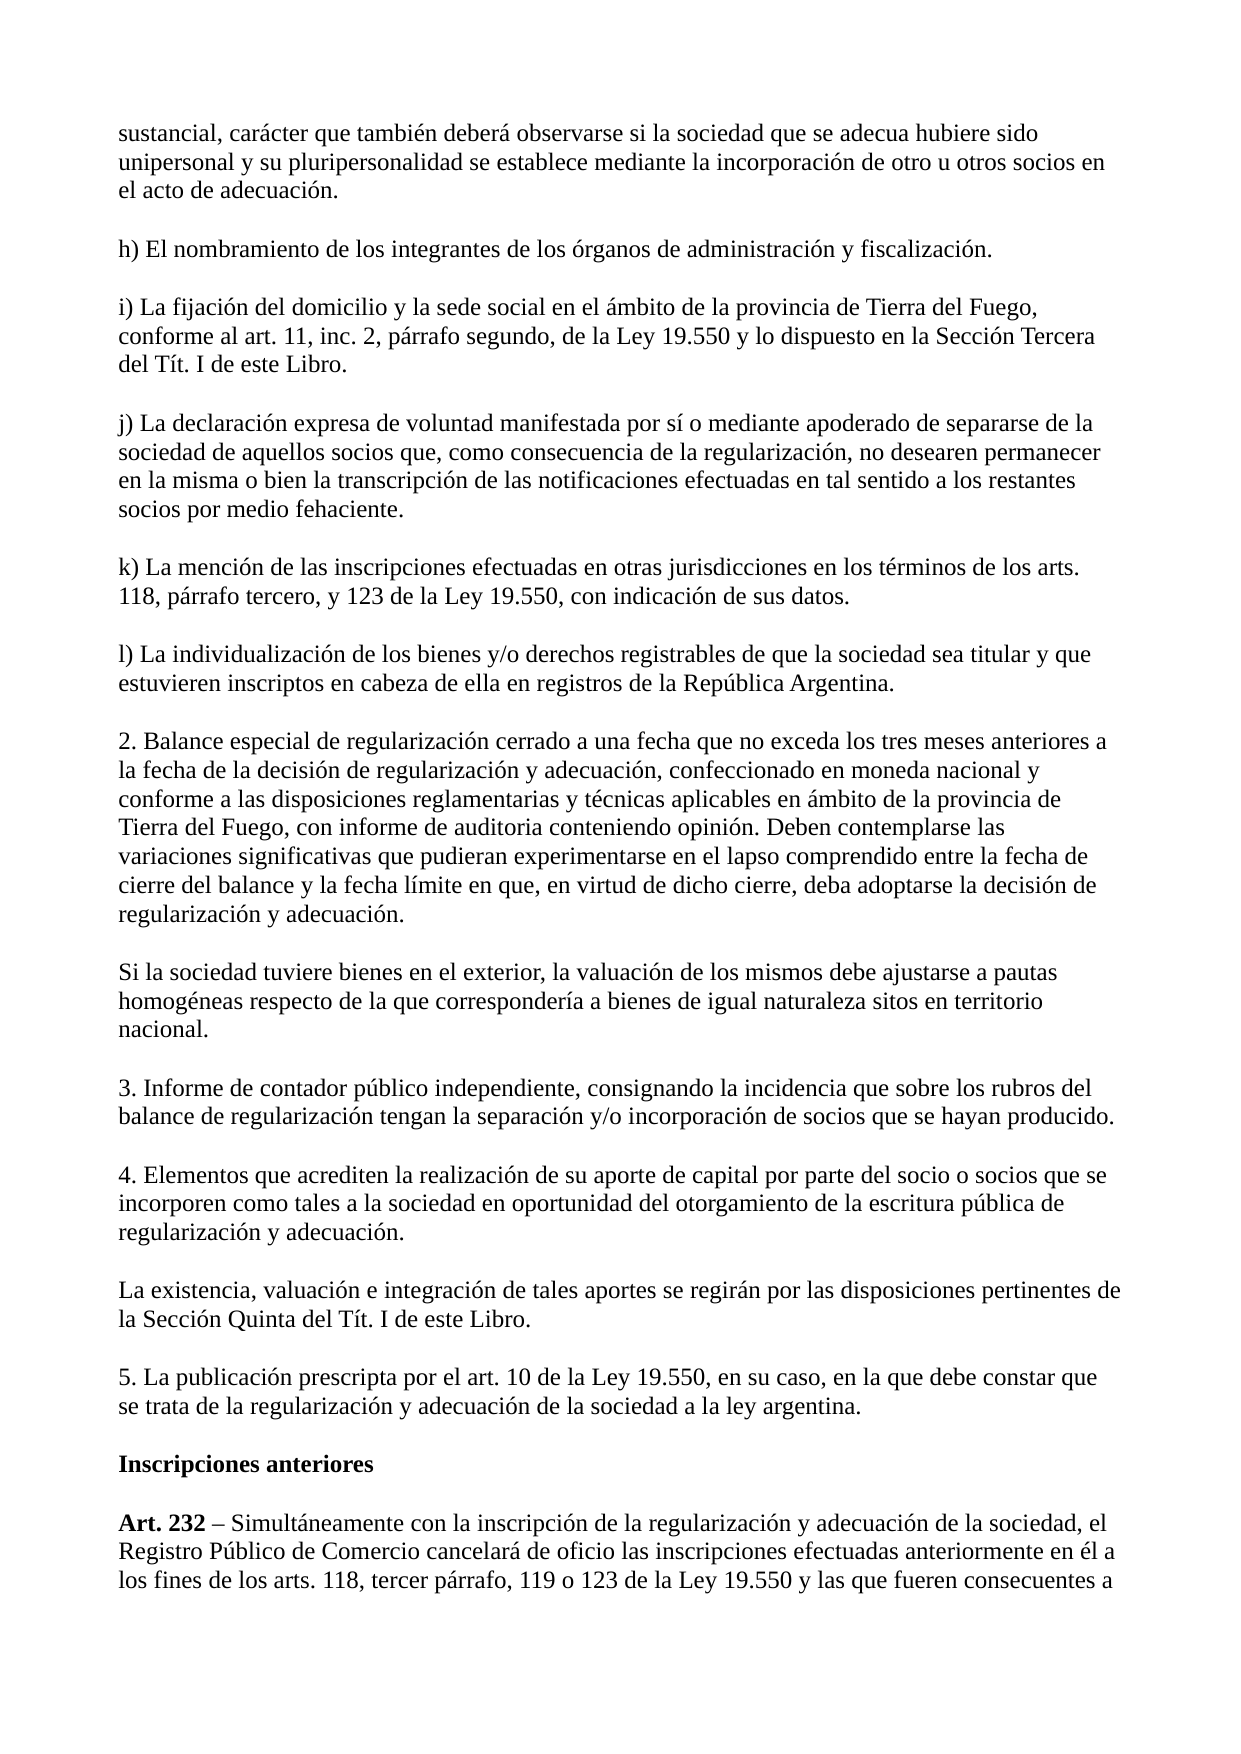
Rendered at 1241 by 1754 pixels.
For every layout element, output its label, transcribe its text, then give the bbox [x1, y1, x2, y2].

table_header sustancial, carácter que también deberá observarse si la sociedad que se adecua hubiere sido unipersonal y su pluripersonalidad se establece mediante la incorporación de otro u otros socios en el acto de adecuación. h) El nombramiento de los integrantes de los órganos de administración y fiscalización. i) La fijación del domicilio y la sede social en el ámbito de la provincia de Tierra del Fuego, conforme al art. 11, inc. 2, párrafo segundo, de la Ley 19.550 y lo dispuesto en la Sección Tercera del Tít. I de este Libro. j) La declaración expresa de voluntad manifestada por sí o mediante apoderado de separarse de la sociedad de aquellos socios que, como consecuencia de la regularización, no desearen permanecer en la misma o bien la transcripción de las notificaciones efectuadas en tal sentido a los restantes socios por medio fehaciente. k) La mención de las inscripciones efectuadas en otras jurisdicciones en los términos de los arts. 118, párrafo tercero, y 123 de la Ley 19.550, con indicación de sus datos. l) La individualización de los bienes y/o derechos registrables de que la sociedad sea titular y que estuvieren inscriptos en cabeza de ella en registros de la República Argentina. 2. Balance especial de regularización cerrado a una fecha que no exceda los tres meses anteriores a la fecha de la decisión de regularización y adecuación, confeccionado en moneda nacional y conforme a las disposiciones reglamentarias y técnicas aplicables en ámbito de la provincia de Tierra del Fuego, con informe de auditoria conteniendo opinión. Deben contemplarse las variaciones significativas que pudieran experimentarse en el lapso comprendido entre la fecha de cierre del balance y la fecha límite en que, en virtud de dicho cierre, deba adoptarse la decisión de regularización y adecuación. Si la sociedad tuviere bienes en el exterior, la valuación de los mismos debe ajustarse a pautas homogéneas respecto de la que correspondería a bienes de igual naturaleza sitos en territorio nacional. 3. Informe de contador público independiente, consignando la incidencia que sobre los rubros del balance de regularización tengan la separación y/o incorporación de socios que se hayan producido. 4. Elementos que acrediten la realización de su aporte de capital por parte del socio o socios que se incorporen como tales a la sociedad en oportunidad del otorgamiento de la escritura pública de regularización y adecuación. La existencia, valuación e integración de tales aportes se regirán por las disposiciones pertinentes de la Sección Quinta del Tít. I de este Libro. 5. La publicación prescripta por el art. 10 de la Ley 19.550, en su caso, en la que debe constar que se trata de la regularización y adecuación de la sociedad a la ley argentina. Inscripciones anteriores Art. 232 – Simultáneamente con la inscripción de la regularización y adecuación de la sociedad, el Registro Público de Comercio cancelará de oficio las inscripciones efectuadas anteriormente en él a los fines de los arts. 118, tercer párrafo, 119 o 123 de la Ley 19.550 y las que fueren consecuentes a [118, 118, 1122, 1594]
